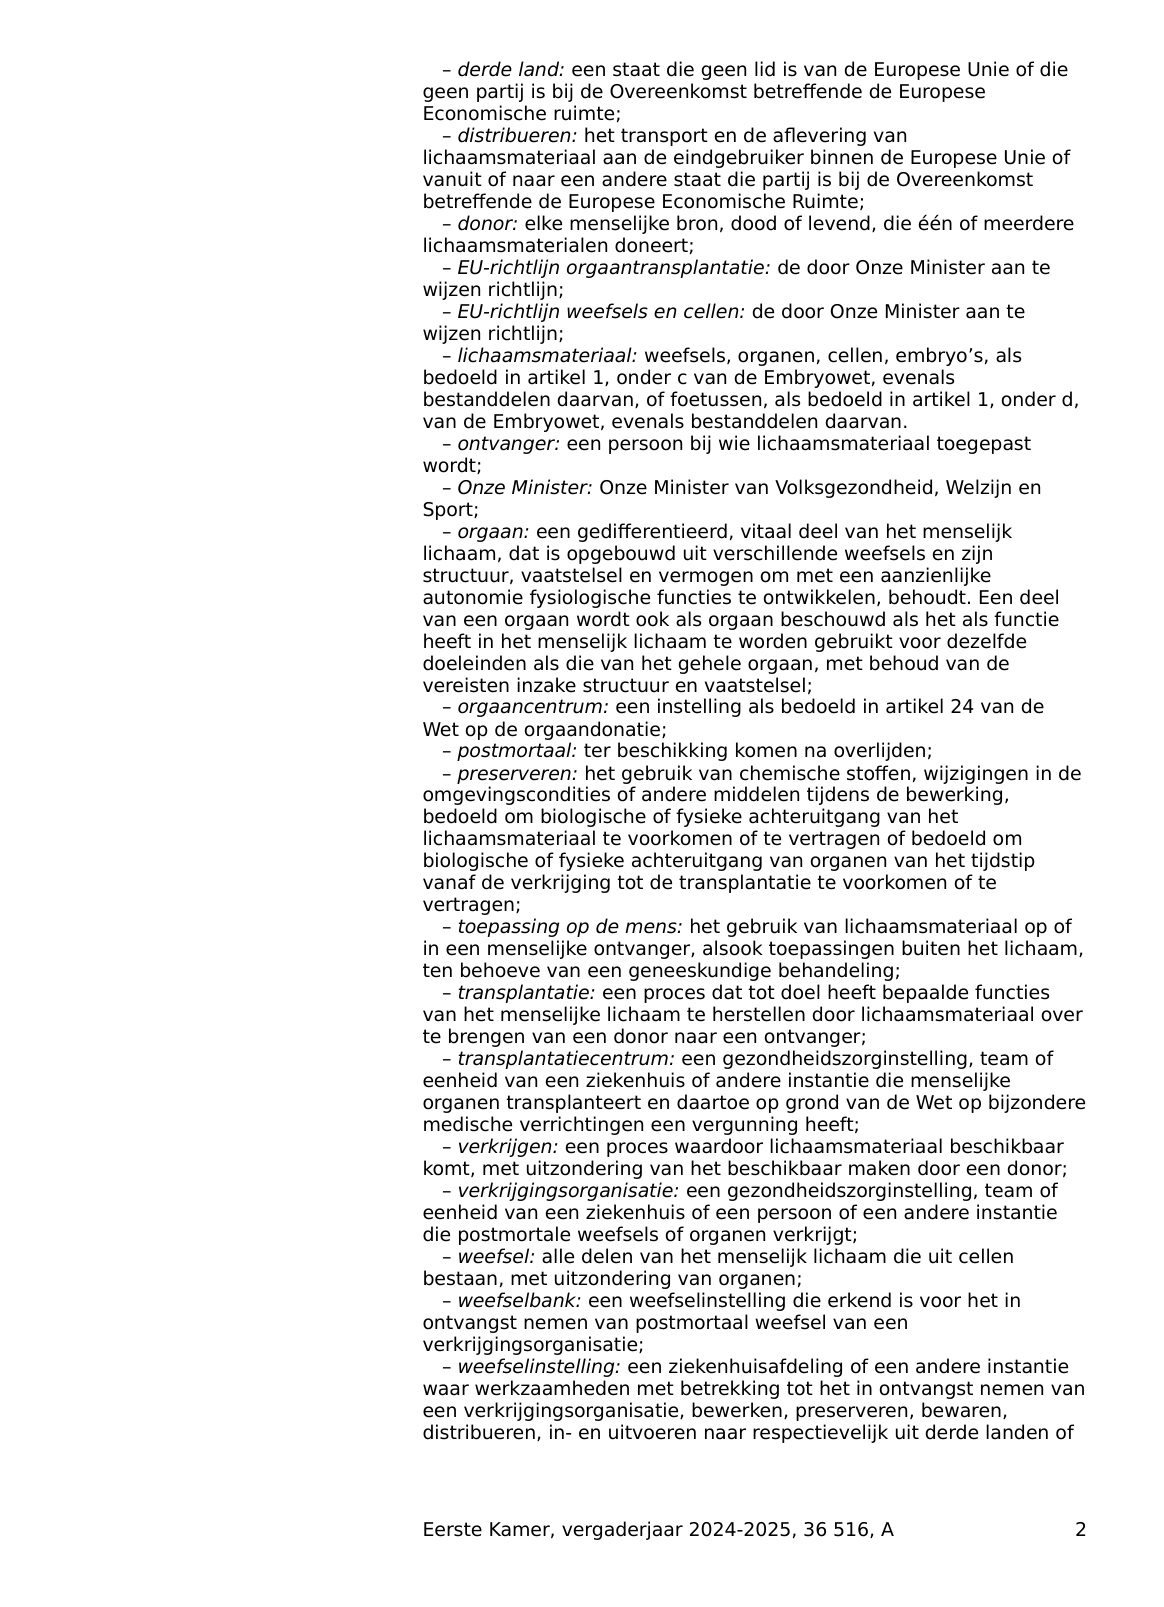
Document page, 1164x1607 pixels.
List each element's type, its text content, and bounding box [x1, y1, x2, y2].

text – weefselinstelling: een ziekenhuisafdeling of een andere instantie waar werkzaamheden met betrekking tot het in ontvangst nemen van een verkrijgingsorganisatie, bewerken, preserveren, bewaren, distribueren, in- en uitvoeren naar respectievelijk uit derde landen of [422, 1356, 1087, 1444]
text – postmortaal: ter beschikking komen na overlijden; [422, 740, 1087, 762]
text – orgaancentrum: een instelling als bedoeld in artikel 24 van de Wet op de orgaandonatie; [422, 696, 1087, 740]
text – orgaan: een gedifferentieerd, vitaal deel van het menselijk lichaam, dat is opgebouwd uit verschillende weefsels en zijn structuur, vaatstelsel en vermogen om met een aanzienlijke autonomie fysiologische functies te ontwikkelen, behoudt. Een deel van een orgaan wordt ook als orgaan beschouwd als het als functie heeft in het menselijk lichaam te worden gebruikt voor dezelfde doeleinden als die van het gehele orgaan, met behoud van de vereisten inzake structuur en vaatstelsel; [422, 521, 1087, 696]
text – Onze Minister: Onze Minister van Volksgezondheid, Welzijn en Sport; [422, 477, 1087, 521]
text – verkrijgingsorganisatie: een gezondheidszorginstelling, team of eenheid van een ziekenhuis of een persoon of een andere instantie die postmortale weefsels of organen verkrijgt; [422, 1180, 1087, 1246]
text – derde land: een staat die geen lid is van de Europese Unie of die geen partij is bij de Overeenkomst betreffende de Europese Economische ruimte; [422, 59, 1087, 125]
text – lichaamsmateriaal: weefsels, organen, cellen, embryo’s, als bedoeld in artikel 1, onder c van de Embryowet, evenals bestanddelen daarvan, of foetussen, als bedoeld in artikel 1, onder d, van de Embryowet, evenals bestanddelen daarvan. [422, 345, 1087, 433]
text – verkrijgen: een proces waardoor lichaamsmateriaal beschikbaar komt, met uitzondering van het beschikbaar maken door een donor; [422, 1136, 1087, 1180]
text – transplantatiecentrum: een gezondheidszorginstelling, team of eenheid van een ziekenhuis of andere instantie die menselijke organen transplanteert en daartoe op grond van de Wet op bijzondere medische verrichtingen een vergunning heeft; [422, 1048, 1087, 1136]
text – EU-richtlijn weefsels en cellen: de door Onze Minister aan te wijzen richtlijn; [422, 301, 1087, 345]
text – preserveren: het gebruik van chemische stoffen, wijzigingen in de omgevingscondities of andere middelen tijdens de bewerking, bedoeld om biologische of fysieke achteruitgang van het lichaamsmateriaal te voorkomen of te vertragen of bedoeld om biologische of fysieke achteruitgang van organen van het tijdstip vanaf de verkrijging tot de transplantatie te voorkomen of te vertragen; [422, 762, 1087, 916]
text – distribueren: het transport en de aflevering van lichaamsmateriaal aan de eindgebruiker binnen de Europese Unie of vanuit of naar een andere staat die partij is bij de Overeenkomst betreffende de Europese Economische Ruimte; [422, 125, 1087, 213]
text – donor: elke menselijke bron, dood of levend, die één of meerdere lichaamsmaterialen doneert; [422, 213, 1087, 257]
text – weefsel: alle delen van het menselijk lichaam die uit cellen bestaan, met uitzondering van organen; [422, 1246, 1087, 1290]
text – weefselbank: een weefselinstelling die erkend is voor het in ontvangst nemen van postmortaal weefsel van een verkrijgingsorganisatie; [422, 1290, 1087, 1356]
text – toepassing op de mens: het gebruik van lichaamsmateriaal op of in een menselijke ontvanger, alsook toepassingen buiten het lichaam, ten behoeve van een geneeskundige behandeling; [422, 916, 1087, 982]
text – transplantatie: een proces dat tot doel heeft bepaalde functies van het menselijke lichaam te herstellen door lichaamsmateriaal over te brengen van een donor naar een ontvanger; [422, 982, 1087, 1048]
text – ontvanger: een persoon bij wie lichaamsmateriaal toegepast wordt; [422, 433, 1087, 477]
text – EU-richtlijn orgaantransplantatie: de door Onze Minister aan te wijzen richtlijn; [422, 257, 1087, 301]
